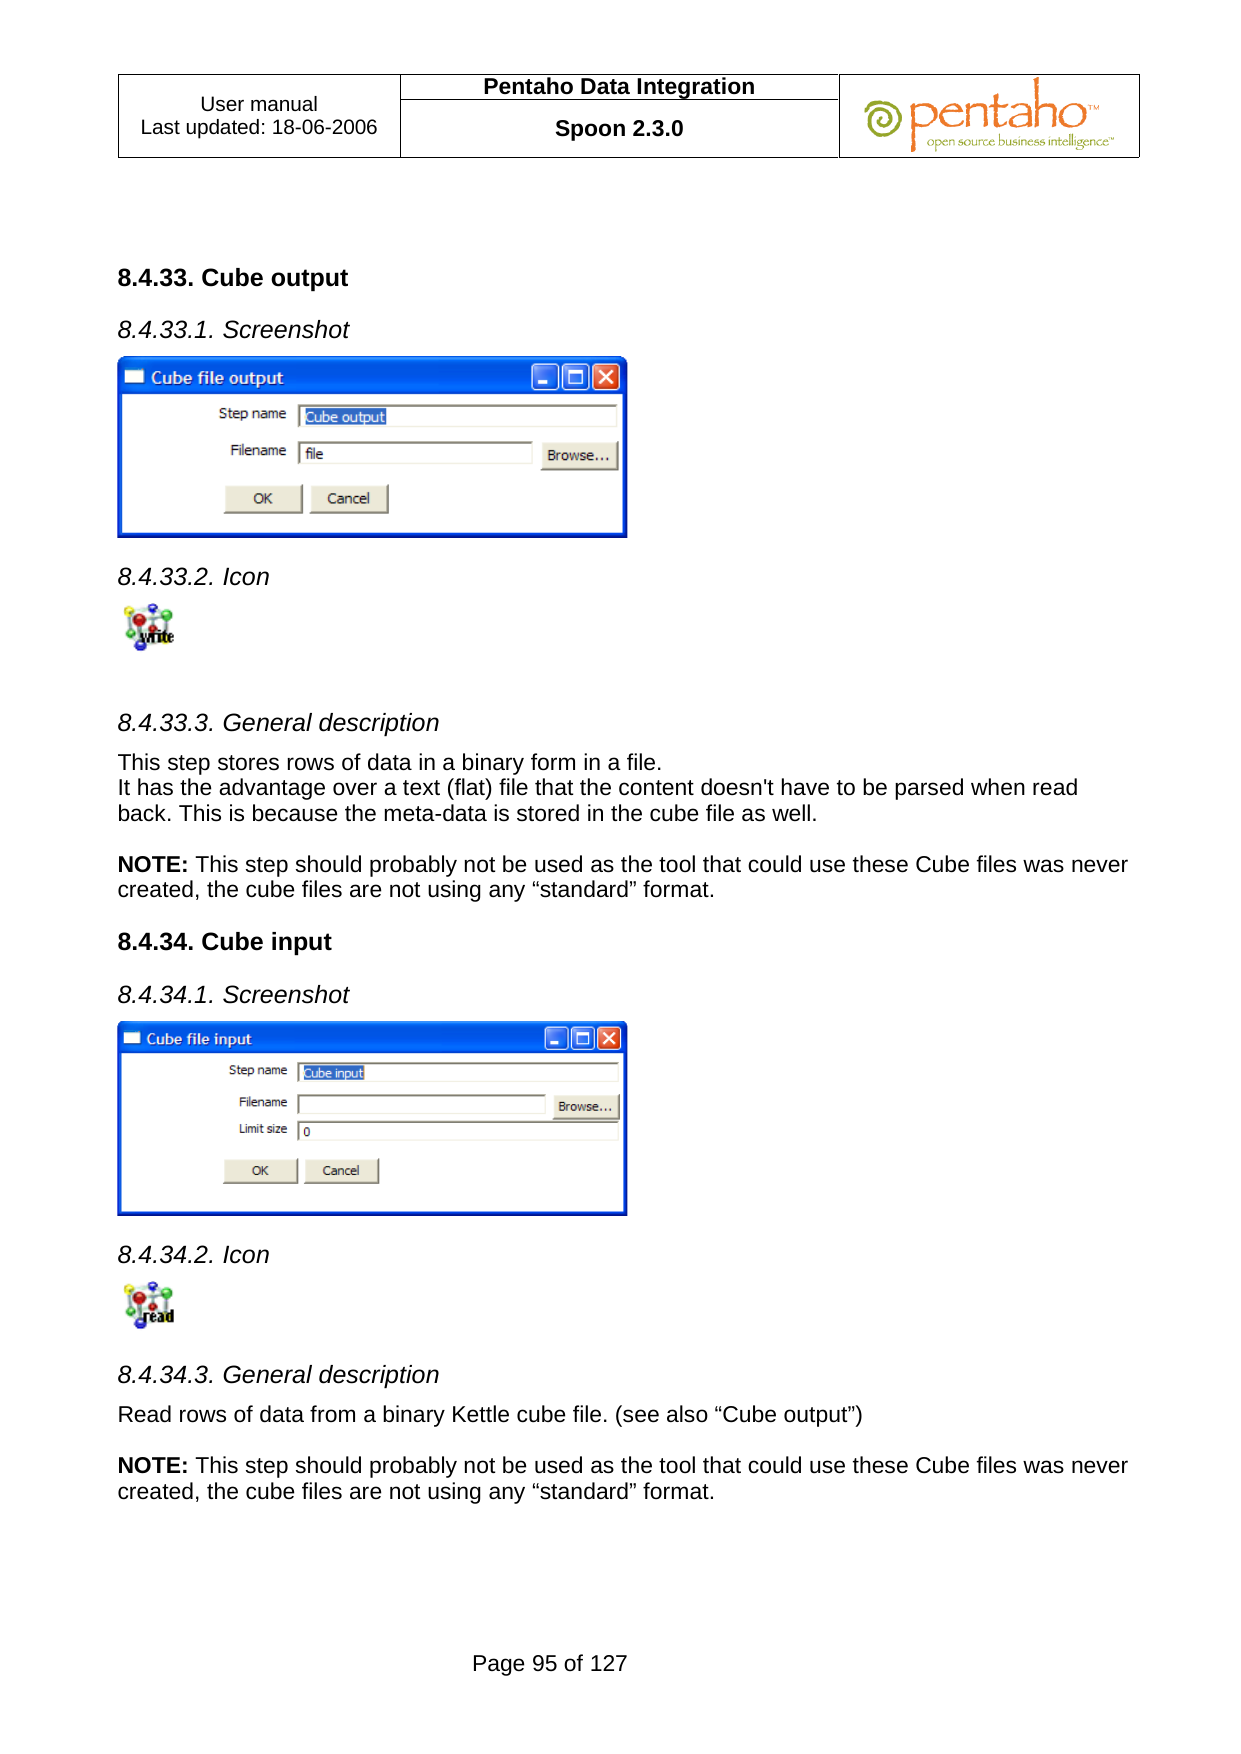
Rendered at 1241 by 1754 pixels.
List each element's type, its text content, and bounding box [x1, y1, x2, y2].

subtitle Cube input [117, 927, 1137, 955]
text NOTE: This step should probably not be used as the tool that could use these Cube files was never created, the cube files are not using any “standard” format. [117, 851, 1137, 902]
picture [117, 356, 628, 538]
subtitle Icon [117, 1241, 1137, 1269]
text Read rows of data from a binary Kettle cube file. (see also “Cube output”) [117, 1402, 1137, 1427]
text This step stores rows of data in a binary form in a file. [117, 749, 1137, 775]
subtitle Cube output [117, 263, 1137, 291]
picture [123, 603, 174, 654]
picture [123, 1281, 174, 1332]
subtitle General description [117, 709, 1137, 737]
picture [117, 1021, 628, 1216]
text NOTE: This step should probably not be used as the tool that could use these Cube files was never created, the cube files are not using any “standard” format. [117, 1453, 1137, 1504]
text It has the advantage over a text (flat) file that the content doesn't have to be parsed when read back. This is because the meta-data is stored in the cube file as well. [117, 775, 1137, 826]
subtitle Icon [117, 563, 1137, 591]
subtitle Screenshot [117, 980, 1137, 1008]
subtitle General description [117, 1361, 1137, 1389]
subtitle Screenshot [117, 316, 1137, 344]
